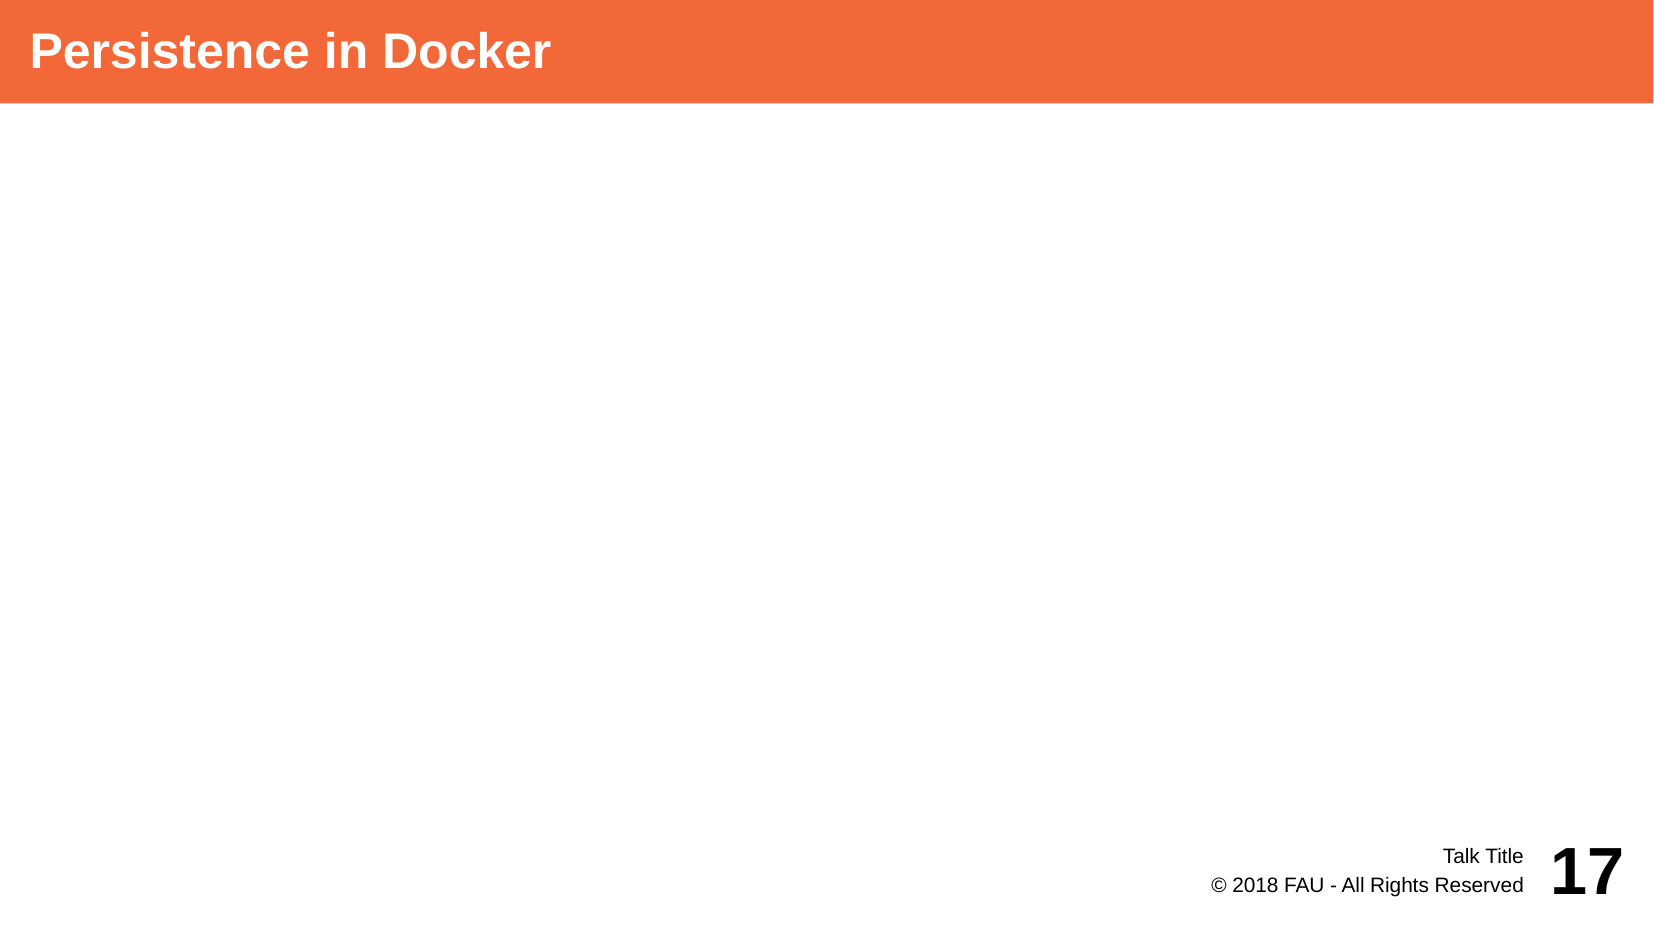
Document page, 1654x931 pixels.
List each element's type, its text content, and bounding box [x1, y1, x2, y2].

title Persistence in Docker [0, 0, 1654, 104]
